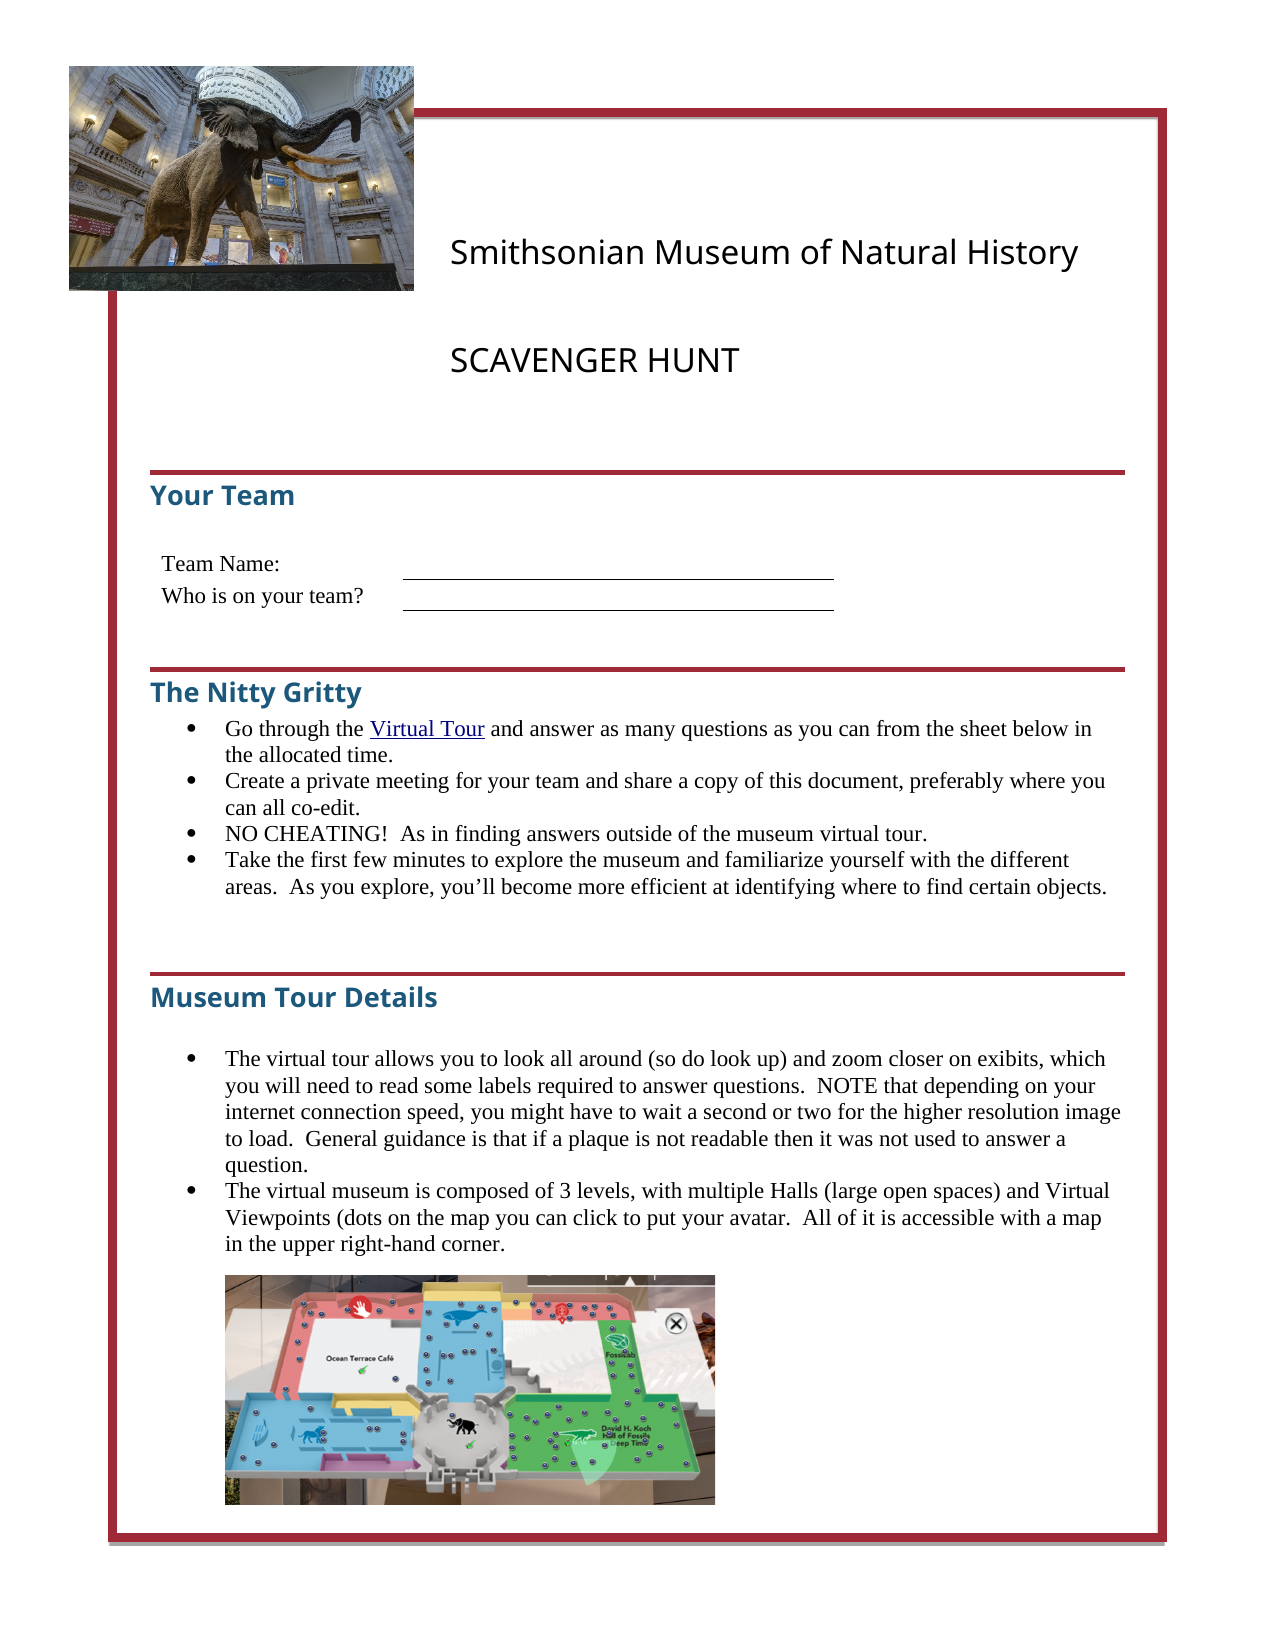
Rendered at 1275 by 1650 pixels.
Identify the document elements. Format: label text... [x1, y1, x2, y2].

list Take the first few minutes to explore the museum and familiarize yourself with the different areas. As you explore, you’ll become more efficient at identifying where to find certain objects. [187, 846, 1125, 899]
list The virtual tour allows you to look all around (so do look up) and zoom closer on exibits, which you will need to read some labels required to answer questions. NOTE that depending on your internet connection speed, you might have to wait a second or two for the higher resolution image to load. General guidance is that if a plaque is not readable then it was not used to answer a question. [187, 1046, 1125, 1177]
table_header [403, 548, 834, 579]
subtitle The Nitty Gritty [150, 672, 1125, 711]
list NO CHEATING! As in finding answers outside of the museum virtual tour. [187, 820, 1125, 846]
table_cell [403, 580, 834, 610]
subtitle SCAVENGER HUNT [450, 337, 1125, 382]
subtitle Smithsonian Museum of Natural History [450, 229, 1125, 274]
table_header Team Name: [150, 548, 403, 579]
subtitle Museum Tour Details [150, 976, 1125, 1015]
list Create a private meeting for your team and share a copy of this document, preferably where you can all co-edit. [187, 767, 1125, 820]
list Go through the Virtual Tour and answer as many questions as you can from the sheet below in the allocated time. [187, 715, 1125, 767]
list The virtual museum is composed of 3 levels, with multiple Halls (large open spaces) and Virtual Viewpoints (dots on the map you can click to put your avatar. All of it is accessible with a map in the upper right-hand corner. [187, 1177, 1125, 1256]
subtitle Your Team [150, 475, 1125, 513]
table_cell Who is on your team? [150, 579, 403, 610]
